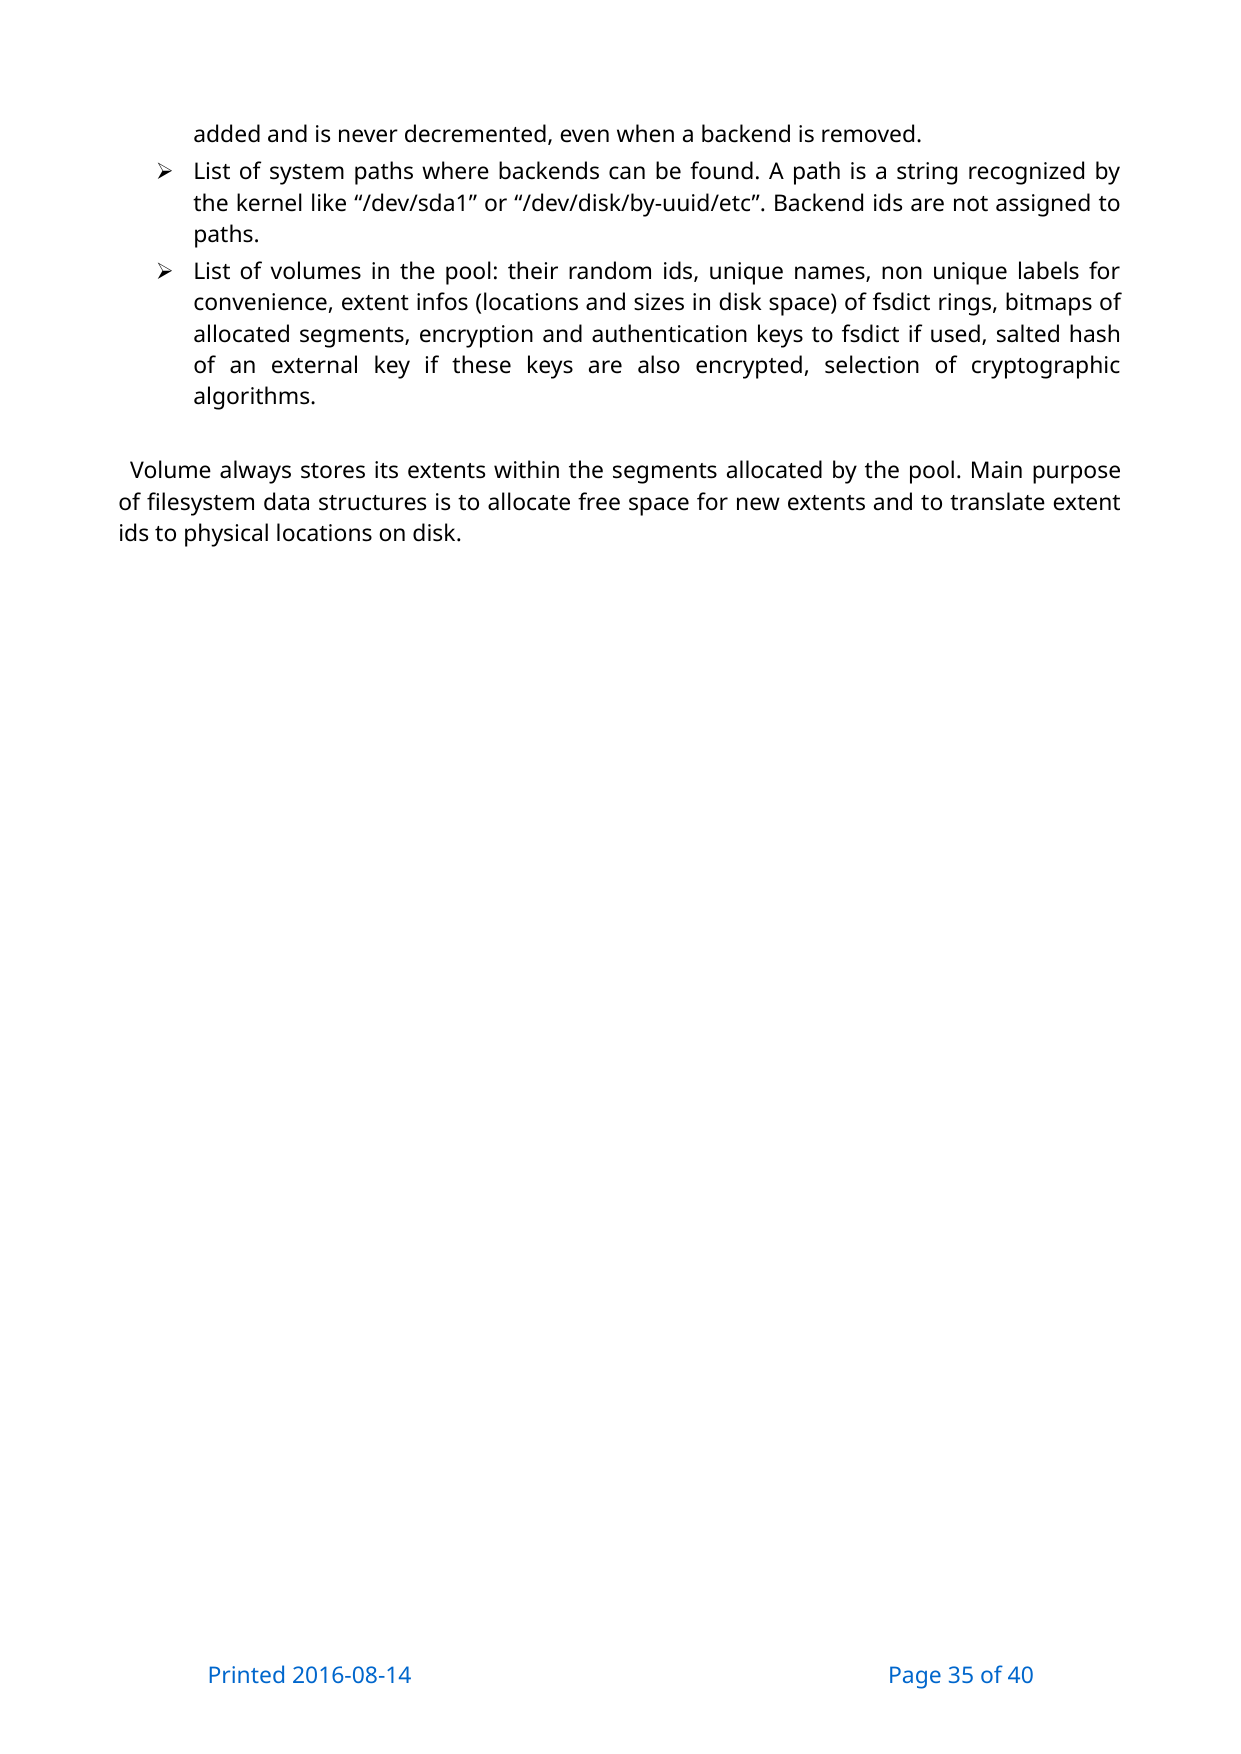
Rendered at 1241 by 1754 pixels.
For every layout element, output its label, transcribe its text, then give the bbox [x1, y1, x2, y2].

text Volume always stores its extents within the segments allocated by the pool. Main purpose of filesystem data structures is to allocate free space for new extents and to translate extent ids to physical locations on disk. [118, 454, 1122, 548]
list List of system paths where backends can be found. A path is a string recognized by the kernel like “/dev/sda1” or “/dev/disk/by-uuid/etc”. Backend ids are not assigned to paths. [156, 155, 1122, 249]
list List of volumes in the pool: their random ids, unique names, non unique labels for convenience, extent infos (locations and sizes in disk space) of fsdict rings, bitmaps of allocated segments, encryption and authentication keys to fsdict if used, salted hash of an external key if these keys are also encrypted, selection of cryptographic algorithms. [156, 255, 1122, 411]
list added and is never decremented, even when a backend is removed. [156, 118, 1122, 149]
